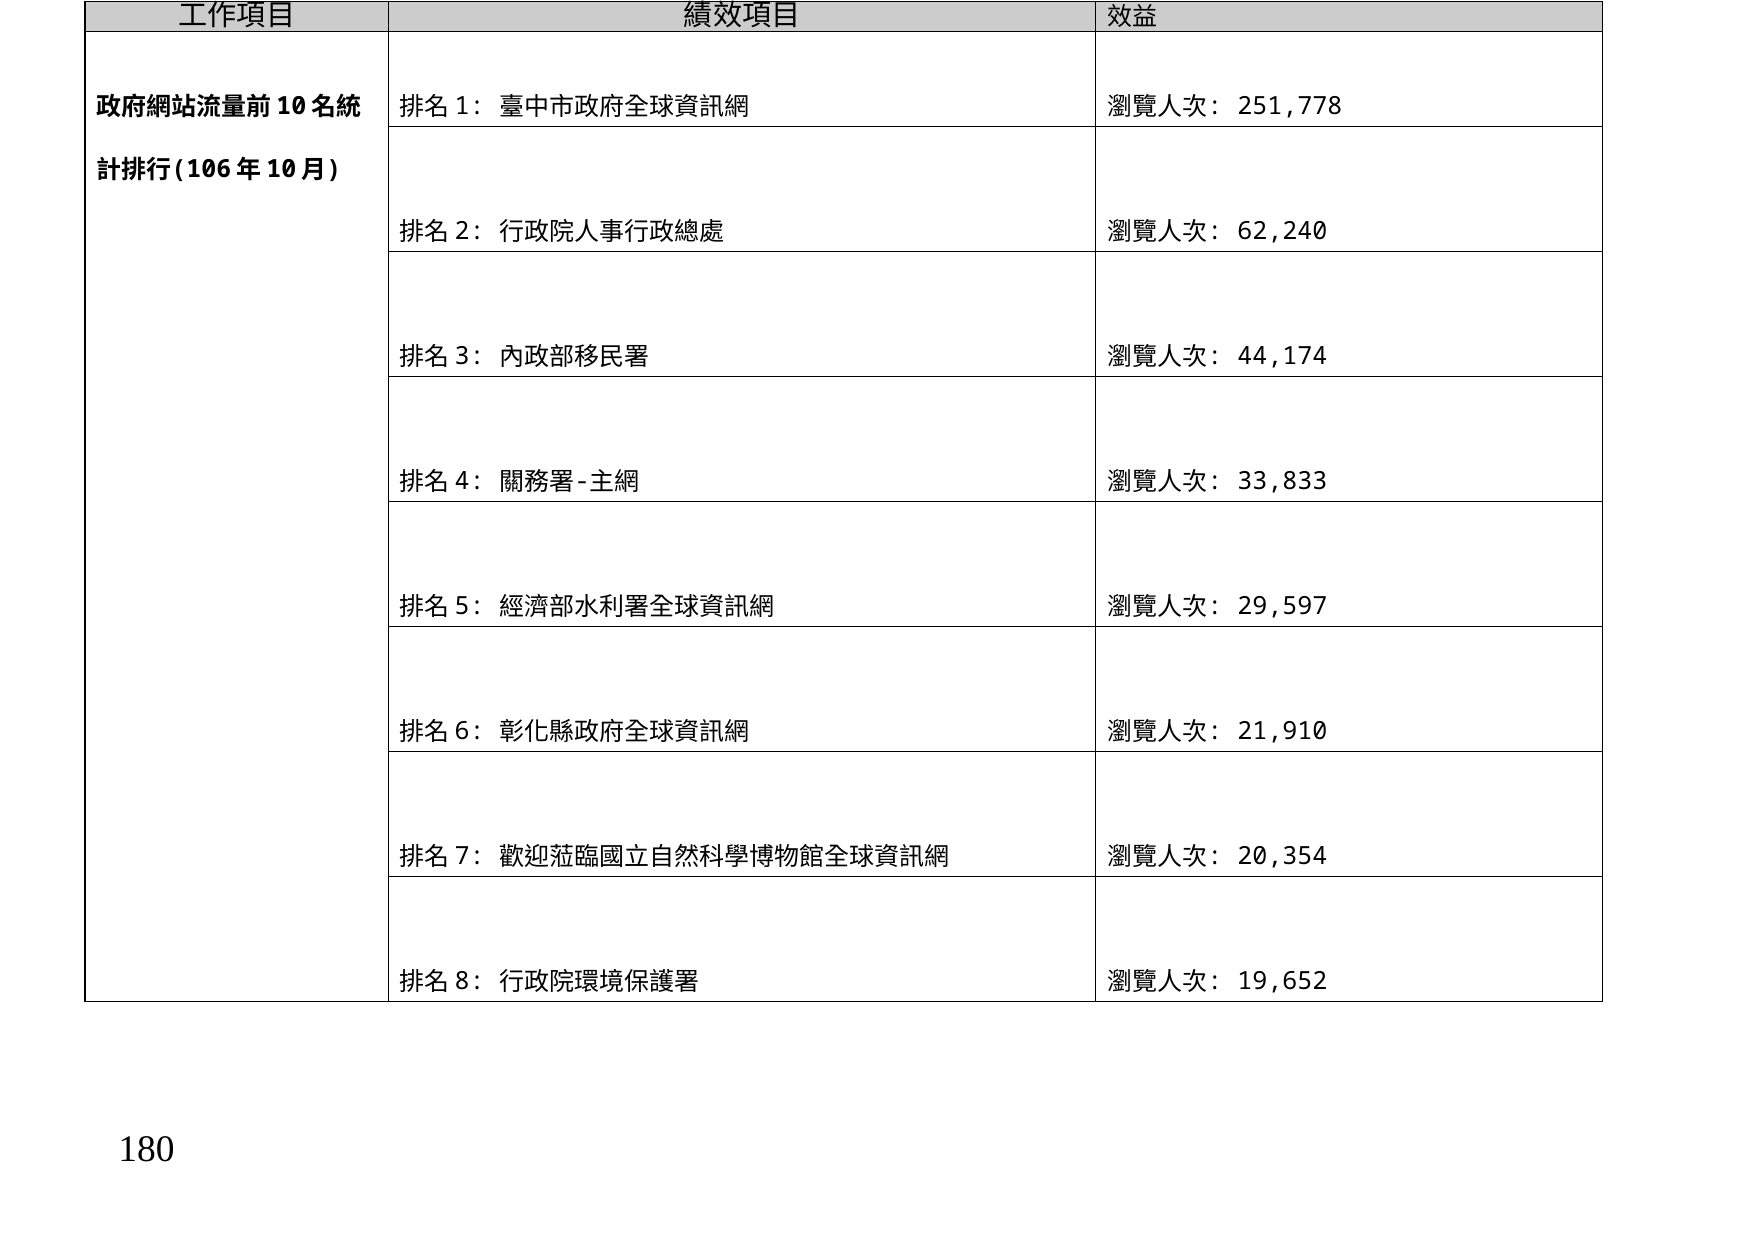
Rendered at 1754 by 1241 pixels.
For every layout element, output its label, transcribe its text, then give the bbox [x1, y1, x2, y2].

table_cell 瀏覽人次: 44,174 [1096, 252, 1602, 376]
table_cell 瀏覽人次: 29,597 [1096, 502, 1602, 626]
table_header 績效項目 [389, 2, 1095, 31]
table_cell 排名2: 行政院人事行政總處 [389, 127, 1095, 251]
table_cell 排名5: 經濟部水利署全球資訊網 [389, 502, 1095, 626]
table_cell 排名8: 行政院環境保護署 [389, 877, 1095, 1001]
table_cell 排名4: 關務署-主網 [389, 377, 1095, 501]
table_cell 瀏覽人次: 33,833 [1096, 377, 1602, 501]
table_cell 排名3: 內政部移民署 [389, 252, 1095, 376]
table_cell 瀏覽人次: 62,240 [1096, 127, 1602, 251]
table_cell 排名1: 臺中市政府全球資訊網 [389, 32, 1095, 126]
table_cell 排名7: 歡迎蒞臨國立自然科學博物館全球資訊網 [389, 752, 1095, 876]
table_header 效益 [1096, 2, 1602, 31]
table_cell 瀏覽人次: 19,652 [1096, 877, 1602, 1001]
table_cell 瀏覽人次: 21,910 [1096, 627, 1602, 751]
table_cell 排名6: 彰化縣政府全球資訊網 [389, 627, 1095, 751]
table_cell 政府網站流量前10名統計排行(106年10月) [86, 32, 388, 1001]
table_header 工作項目 [86, 2, 388, 31]
table_cell 瀏覽人次: 251,778 [1096, 32, 1602, 126]
table_cell 瀏覽人次: 20,354 [1096, 752, 1602, 876]
